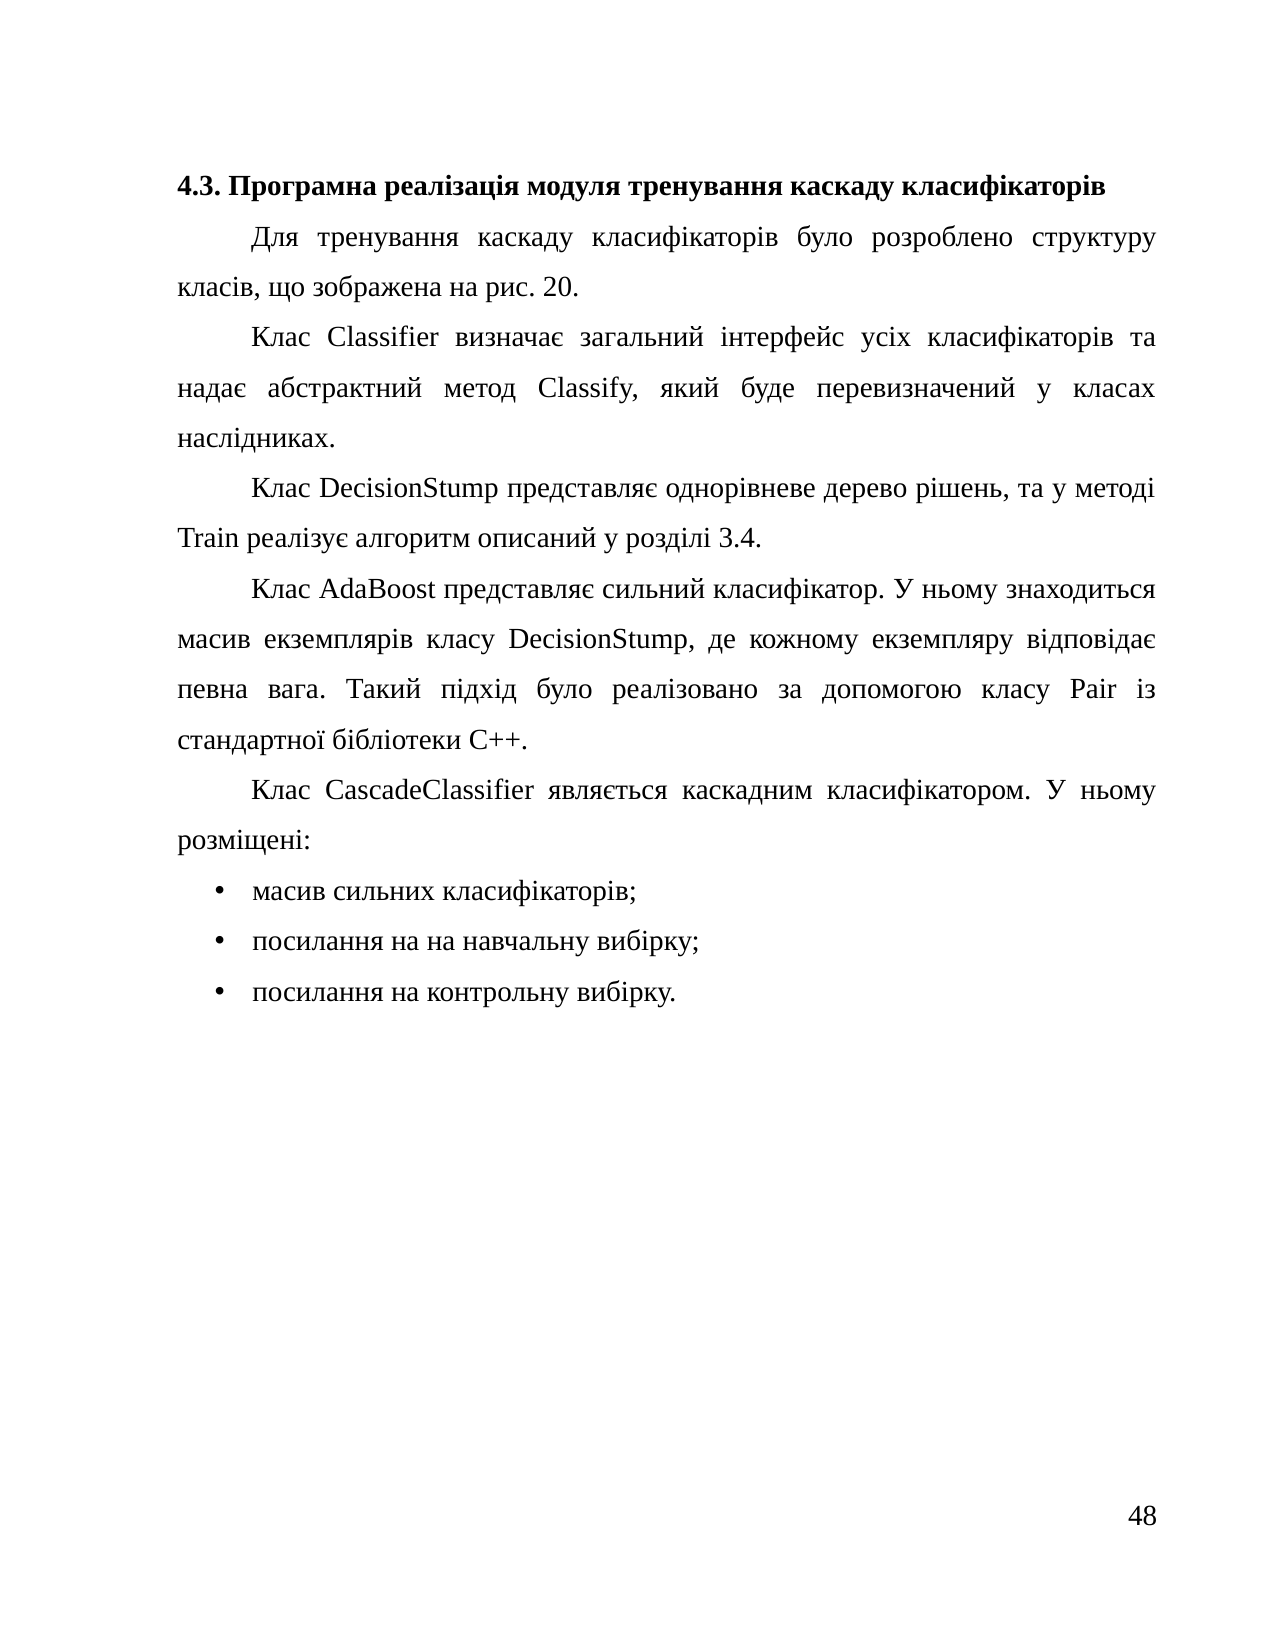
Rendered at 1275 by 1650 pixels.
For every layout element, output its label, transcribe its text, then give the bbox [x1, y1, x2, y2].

text Клас AdaBoost представляє сильний класифікатор. У ньому знаходиться масив екземплярів класу DecisionStump, де кожному екземпляру відповідає певна вага. Такий підхід було реалізовано за допомогою класу Pair із стандартної бібліотеки C++. [177, 571, 1157, 755]
text Клас Classifier визначає загальний інтерфейс усіх класифікаторів та надає абстрактний метод Classify, який буде перевизначений у класах наслідниках. [177, 319, 1157, 453]
list масив сильних класифікаторів; [214, 873, 1157, 906]
subtitle 4.3. Програмна реалізація модуля тренування каскаду класифікаторів [177, 168, 1157, 202]
list посилання на контрольну вибірку. [214, 974, 1157, 1007]
text Клас CascadeClassifier являється каскадним класифікатором. У ньому розміщені: [177, 772, 1157, 856]
text Клас DecisionStump представляє однорівневе дерево рішень, та у методі Train реалізує алгоритм описаний у розділі 3.4. [177, 470, 1157, 554]
text Для тренування каскаду класифікаторів було розроблено структуру класів, що зображена на рис. 20. [177, 219, 1157, 303]
list посилання на на навчальну вибірку; [214, 923, 1157, 957]
